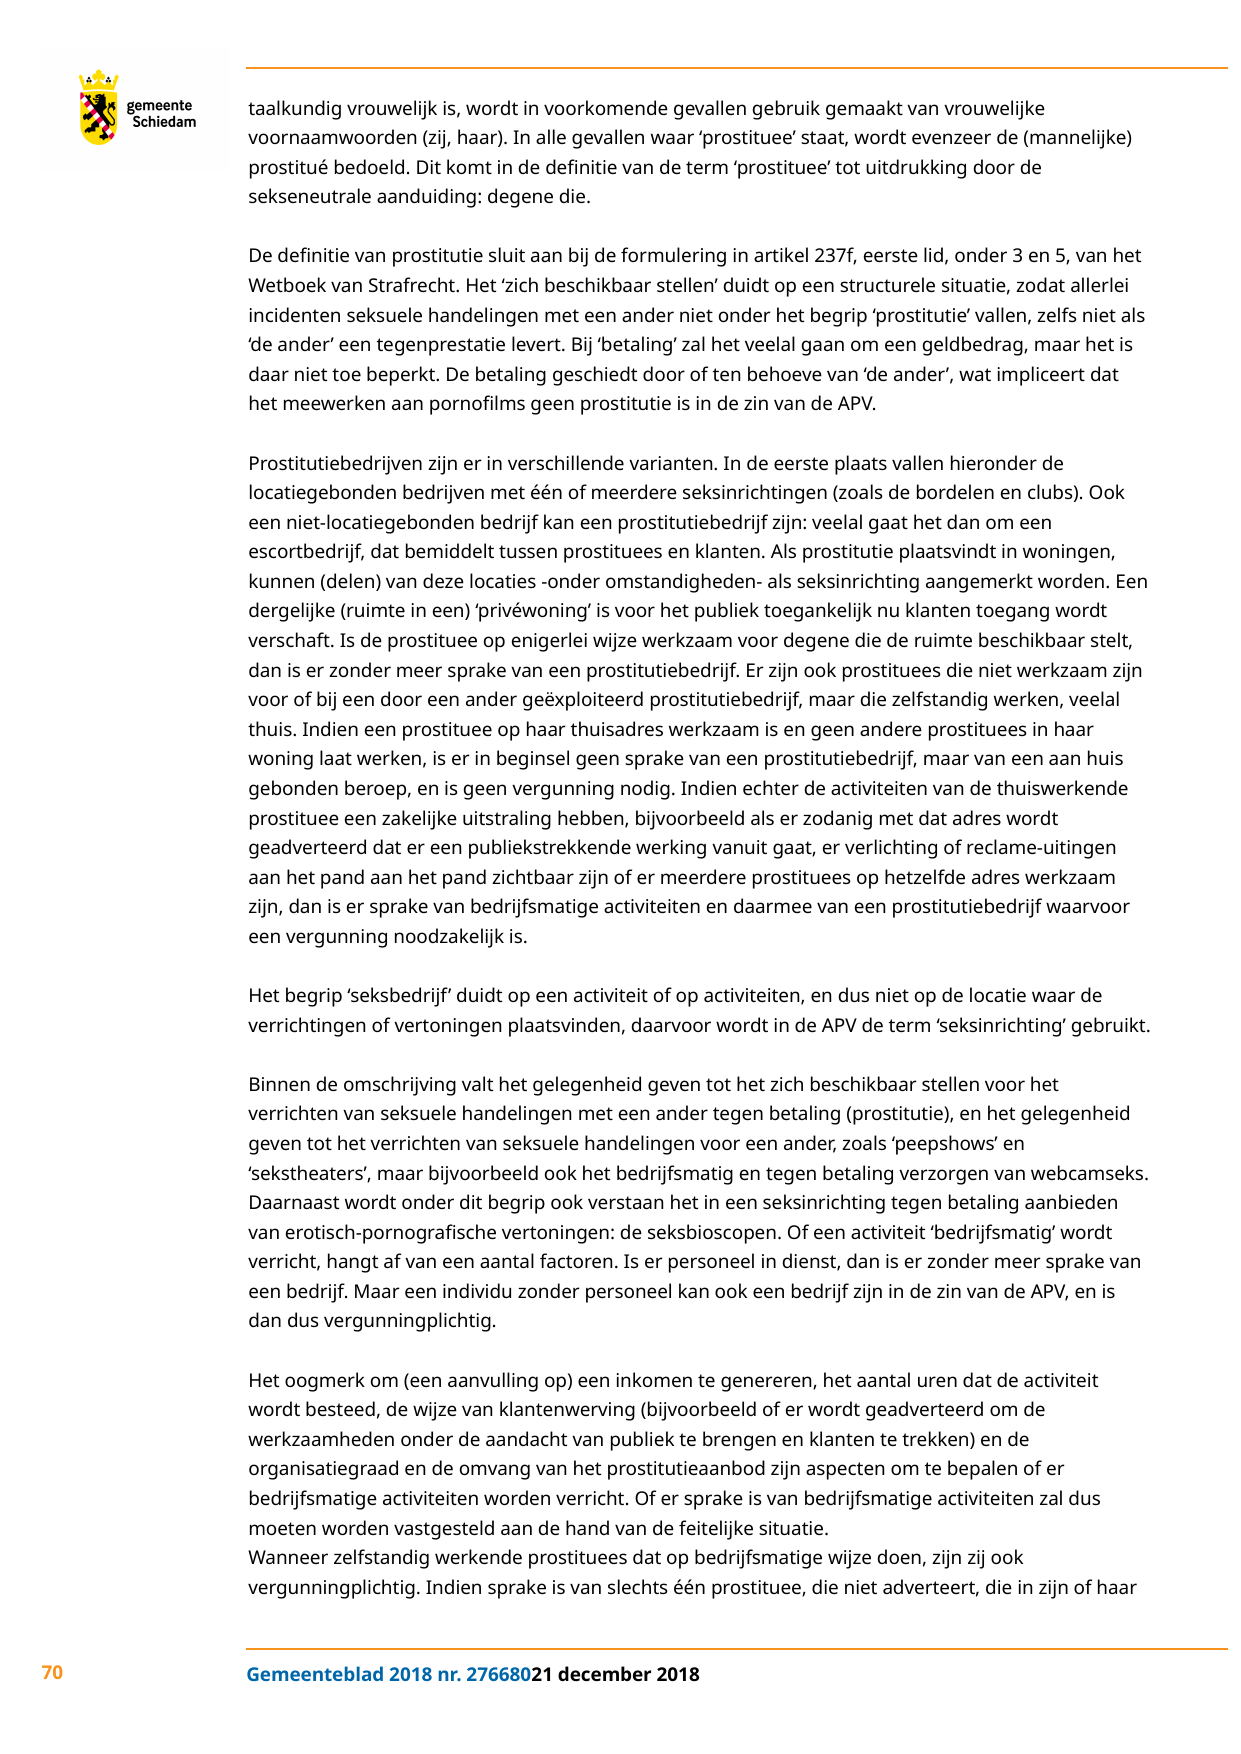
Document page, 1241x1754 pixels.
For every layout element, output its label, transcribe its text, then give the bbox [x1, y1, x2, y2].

text De definitie van prostitutie sluit aan bij de formulering in artikel 237f, eerste lid, onder 3 en 5, van het Wetboek van Strafrecht. Het ‘zich beschikbaar stellen’ duidt op een structurele situatie, zodat allerlei incidenten seksuele handelingen met een ander niet onder het begrip ‘prostitutie’ vallen, zelfs niet als ‘de ander’ een tegenprestatie levert. Bij ‘betaling’ zal het veelal gaan om een geldbedrag, maar het is daar niet toe beperkt. De betaling geschiedt door of ten behoeve van ‘de ander’, wat impliceert dat het meewerken aan pornofilms geen prostitutie is in de zin van de APV. [248, 243, 1152, 416]
text Het begrip ‘seksbedrijf’ duidt op een activiteit of op activiteiten, en dus niet op de locatie waar de verrichtingen of vertoningen plaatsvinden, daarvoor wordt in de APV de term ‘seksinrichting’ gebruikt. [248, 982, 1152, 1038]
text Prostitutiebedrijven zijn er in verschillende varianten. In de eerste plaats vallen hieronder de locatiegebonden bedrijven met één of meerdere seksinrichtingen (zoals de bordelen en clubs). Ook een niet-locatiegebonden bedrijf kan een prostitutiebedrijf zijn: veelal gaat het dan om een escortbedrijf, dat bemiddelt tussen prostituees en klanten. Als prostitutie plaatsvindt in woningen, kunnen (delen) van deze locaties -onder omstandigheden- als seksinrichting aangemerkt worden. Een dergelijke (ruimte in een) ‘privéwoning’ is voor het publiek toegankelijk nu klanten toegang wordt verschaft. Is de prostituee op enigerlei wijze werkzaam voor degene die de ruimte beschikbaar stelt, dan is er zonder meer sprake van een prostitutiebedrijf. Er zijn ook prostituees die niet werkzaam zijn voor of bij een door een ander geëxploiteerd prostitutiebedrijf, maar die zelfstandig werken, veelal thuis. Indien een prostituee op haar thuisadres werkzaam is en geen andere prostituees in haar woning laat werken, is er in beginsel geen sprake van een prostitutiebedrijf, maar van een aan huis gebonden beroep, en is geen vergunning nodig. Indien echter de activiteiten van de thuiswerkende prostituee een zakelijke uitstraling hebben, bijvoorbeeld als er zodanig met dat adres wordt geadverteerd dat er een publiekstrekkende werking vanuit gaat, er verlichting of reclame-uitingen aan het pand aan het pand zichtbaar zijn of er meerdere prostituees op hetzelfde adres werkzaam zijn, dan is er sprake van bedrijfsmatige activiteiten en daarmee van een prostitutiebedrijf waarvoor een vergunning noodzakelijk is. [248, 450, 1152, 949]
text Wanneer zelfstandig werkende prostituees dat op bedrijfsmatige wijze doen, zijn zij ook vergunningplichtig. Indien sprake is van slechts één prostituee, die niet adverteert, die in zijn of haar [248, 1544, 1152, 1600]
picture [41, 47, 231, 172]
text Binnen de omschrijving valt het gelegenheid geven tot het zich beschikbaar stellen voor het verrichten van seksuele handelingen met een ander tegen betaling (prostitutie), en het gelegenheid geven tot het verrichten van seksuele handelingen voor een ander, zoals ‘peepshows’ en ‘sekstheaters’, maar bijvoorbeeld ook het bedrijfsmatig en tegen betaling verzorgen van webcamseks. Daarnaast wordt onder dit begrip ook verstaan het in een seksinrichting tegen betaling aanbieden van erotisch-pornografische vertoningen: de seksbioscopen. Of een activiteit ‘bedrijfsmatig’ wordt verricht, hangt af van een aantal factoren. Is er personeel in dienst, dan is er zonder meer sprake van een bedrijf. Maar een individu zonder personeel kan ook een bedrijf zijn in de zin van de APV, en is dan dus vergunningplichtig. [248, 1071, 1152, 1333]
text Het oogmerk om (een aanvulling op) een inkomen te genereren, het aantal uren dat de activiteit wordt besteed, de wijze van klantenwerving (bijvoorbeeld of er wordt geadverteerd om de werkzaamheden onder de aandacht van publiek te brengen en klanten te trekken) en de organisatiegraad en de omvang van het prostitutieaanbod zijn aspecten om te bepalen of er bedrijfsmatige activiteiten worden verricht. Of er sprake is van bedrijfsmatige activiteiten zal dus moeten worden vastgesteld aan de hand van de feitelijke situatie. [248, 1367, 1152, 1541]
text taalkundig vrouwelijk is, wordt in voorkomende gevallen gebruik gemaakt van vrouwelijke voornaamwoorden (zij, haar). In alle gevallen waar ‘prostituee’ staat, wordt evenzeer de (mannelijke) prostitué bedoeld. Dit komt in de definitie van de term ‘prostituee’ tot uitdrukking door de sekseneutrale aanduiding: degene die. [248, 95, 1152, 209]
